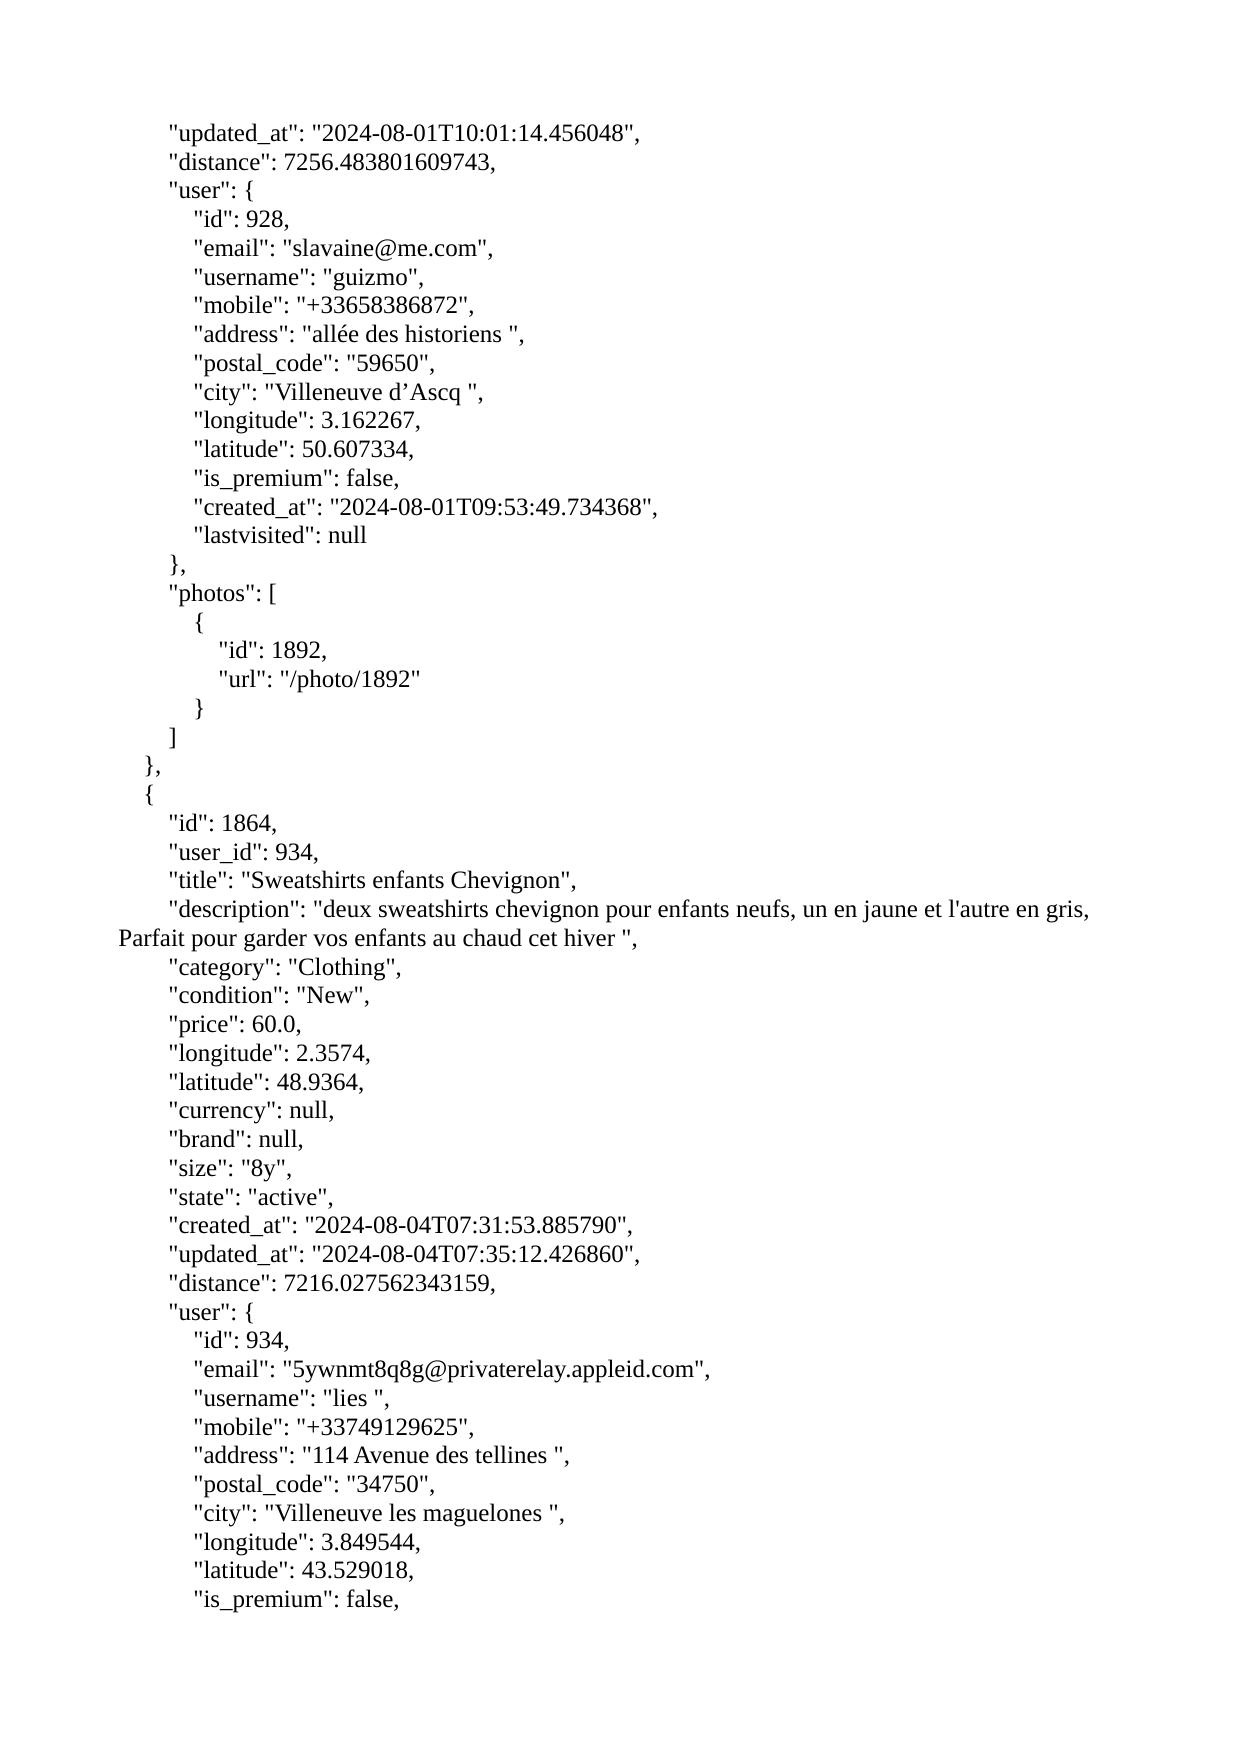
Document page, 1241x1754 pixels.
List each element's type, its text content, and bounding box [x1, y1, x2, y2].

text "latitude": 43.529018, [118, 1556, 1122, 1584]
text "city": "Villeneuve les maguelones ", [118, 1498, 1122, 1527]
text "address": "allée des historiens ", [118, 319, 1122, 348]
text "id": 1864, [118, 808, 1122, 837]
text "latitude": 48.9364, [118, 1067, 1122, 1096]
text "id": 1892, [118, 636, 1122, 664]
text "photos": [ [118, 578, 1122, 607]
text "state": "active", [118, 1182, 1122, 1211]
text "username": "guizmo", [118, 262, 1122, 291]
text "mobile": "+33658386872", [118, 291, 1122, 319]
text "lastvisited": null [118, 521, 1122, 549]
text "address": "114 Avenue des tellines ", [118, 1441, 1122, 1469]
text "size": "8y", [118, 1153, 1122, 1182]
text "is_premium": false, [118, 463, 1122, 492]
text "distance": 7216.027562343159, [118, 1268, 1122, 1297]
text "updated_at": "2024-08-04T07:35:12.426860", [118, 1239, 1122, 1268]
text "email": "5ywnmt8q8g@privaterelay.appleid.com", [118, 1354, 1122, 1383]
text "created_at": "2024-08-01T09:53:49.734368", [118, 492, 1122, 521]
text "user_id": 934, [118, 837, 1122, 866]
text "brand": null, [118, 1124, 1122, 1153]
text "postal_code": "34750", [118, 1469, 1122, 1498]
text "user": { [118, 1297, 1122, 1326]
text "updated_at": "2024-08-01T10:01:14.456048", [118, 118, 1122, 147]
text "description": "deux sweatshirts chevignon pour enfants neufs, un en jaune et l'autre en gris, Parfait pour garder vos enfants au chaud cet hiver ", [118, 894, 1122, 952]
text "id": 928, [118, 204, 1122, 233]
text }, [118, 751, 1122, 779]
text "postal_code": "59650", [118, 348, 1122, 377]
text ] [118, 722, 1122, 751]
text "username": "lies ", [118, 1383, 1122, 1412]
text "url": "/photo/1892" [118, 664, 1122, 693]
text "id": 934, [118, 1326, 1122, 1354]
text "condition": "New", [118, 981, 1122, 1009]
text }, [118, 549, 1122, 578]
text "mobile": "+33749129625", [118, 1412, 1122, 1441]
text "distance": 7256.483801609743, [118, 147, 1122, 176]
text "price": 60.0, [118, 1009, 1122, 1038]
text "title": "Sweatshirts enfants Chevignon", [118, 866, 1122, 894]
text "longitude": 3.849544, [118, 1527, 1122, 1556]
text "category": "Clothing", [118, 952, 1122, 981]
text "user": { [118, 176, 1122, 204]
text } [118, 693, 1122, 722]
text { [118, 779, 1122, 808]
text "longitude": 2.3574, [118, 1038, 1122, 1067]
text "city": "Villeneuve d’Ascq ", [118, 377, 1122, 406]
text "created_at": "2024-08-04T07:31:53.885790", [118, 1211, 1122, 1239]
text "email": "slavaine@me.com", [118, 233, 1122, 262]
text "is_premium": false, [118, 1584, 1122, 1613]
text "longitude": 3.162267, [118, 406, 1122, 434]
text "latitude": 50.607334, [118, 434, 1122, 463]
text "currency": null, [118, 1096, 1122, 1124]
text { [118, 607, 1122, 636]
